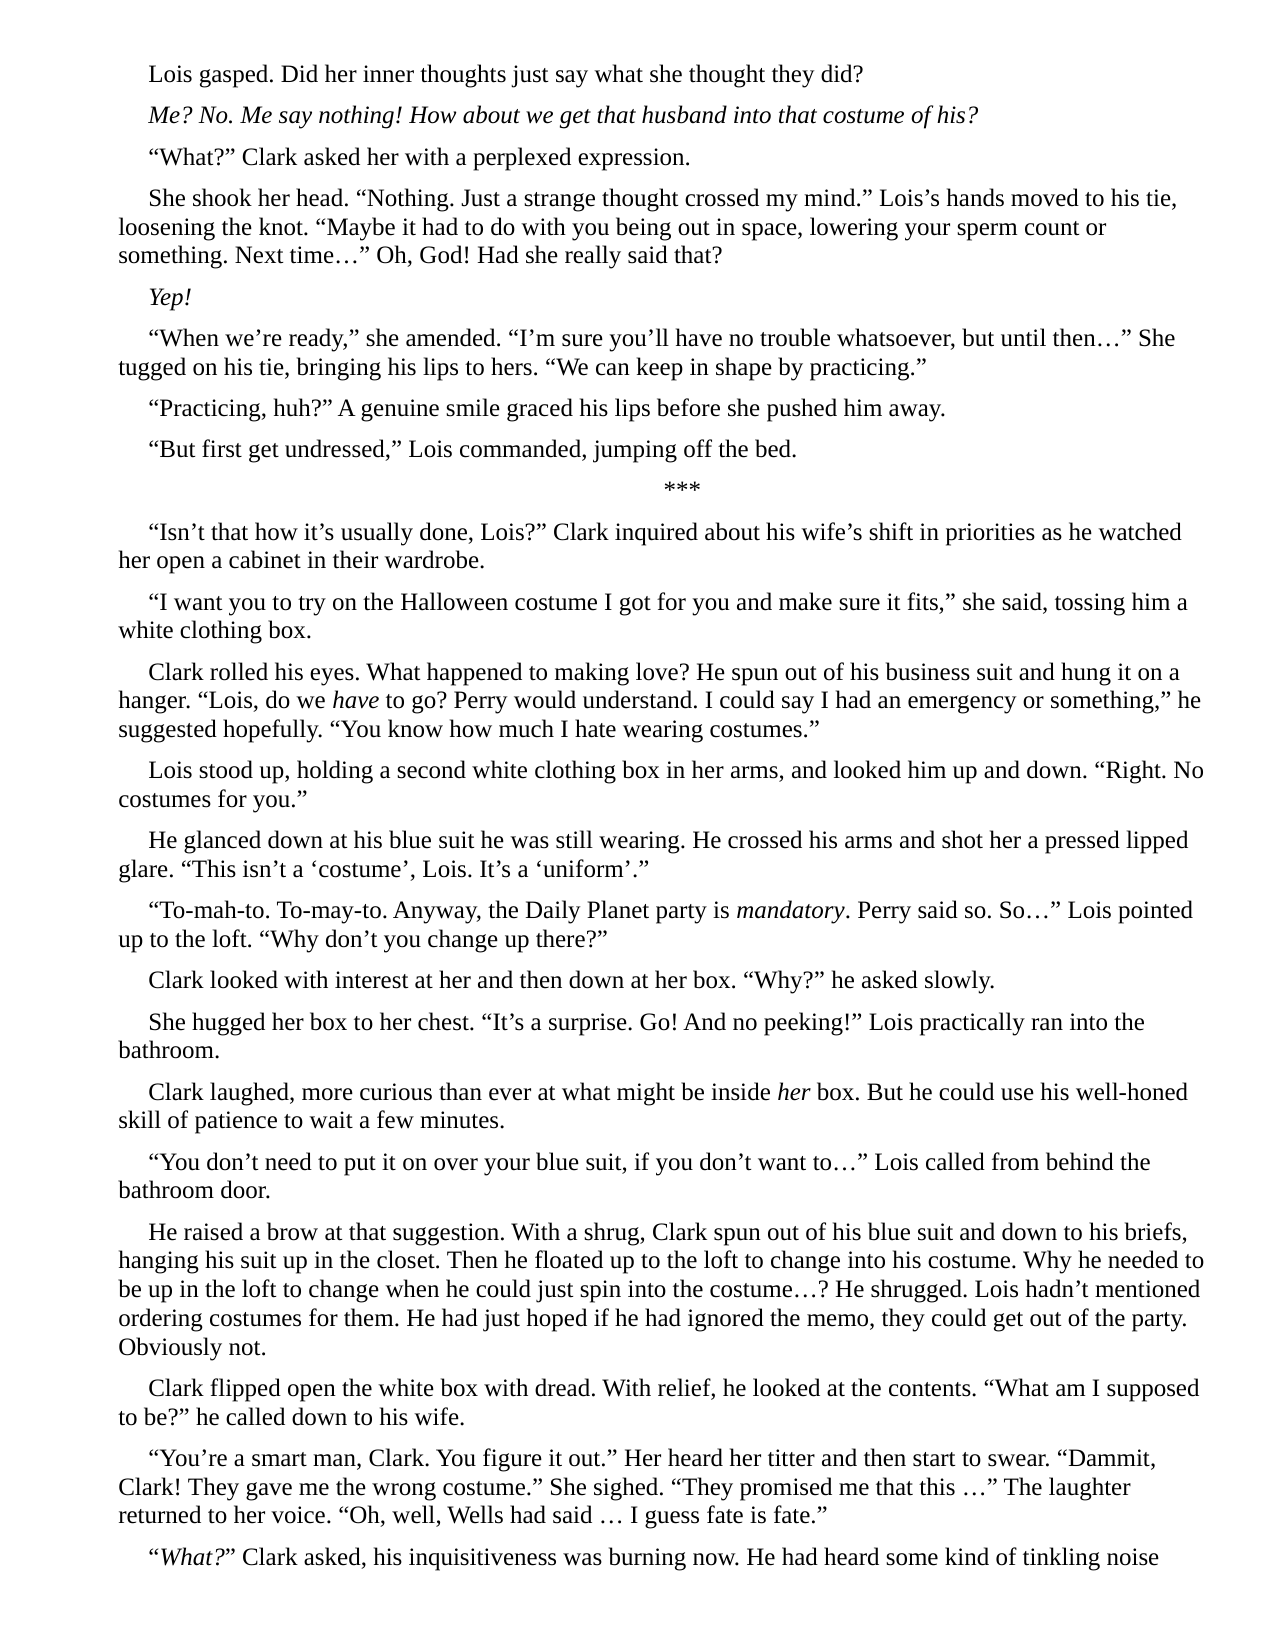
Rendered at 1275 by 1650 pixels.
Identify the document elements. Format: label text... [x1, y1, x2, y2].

text Lois gasped. Did her inner thoughts just say what she thought they did? [118, 59, 1216, 88]
text “When we’re ready,” she amended. “I’m sure you’ll have no trouble whatsoever, but until then…” She tugged on his tie, bringing his lips to hers. “We can keep in shape by practicing.” [118, 323, 1216, 380]
text He glanced down at his blue suit he was still wearing. He crossed his arms and shot her a pressed lipped glare. “This isn’t a ‘costume’, Lois. It’s a ‘uniform’.” [118, 825, 1216, 883]
text Clark laughed, more curious than ever at what might be inside her box. But he could use his well-honed skill of patience to wait a few minutes. [118, 1077, 1216, 1134]
text “Practicing, huh?” A genuine smile graced his lips before she pushed him away. [118, 393, 1216, 422]
text Me? No. Me say nothing! How about we get that husband into that costume of his? [118, 100, 1216, 129]
text “But first get undressed,” Lois commanded, jumping off the bed. [118, 434, 1216, 463]
text “You don’t need to put it on over your blue suit, if you don’t want to…” Lois called from behind the bathroom door. [118, 1147, 1216, 1204]
text “To-mah-to. To-may-to. Anyway, the Daily Planet party is mandatory. Perry said so. So…” Lois pointed up to the loft. “Why don’t you change up there?” [118, 895, 1216, 953]
text Yep! [118, 282, 1216, 310]
text “What?” Clark asked, his inquisitiveness was burning now. He had heard some kind of tinkling noise [118, 1542, 1216, 1570]
text Clark rolled his eyes. What happened to making love? He spun out of his business suit and hung it on a hanger. “Lois, do we have to go? Perry would understand. I could say I had an emergency or something,” he suggested hopefully. “You know how much I hate wearing costumes.” [118, 657, 1216, 743]
text *** [118, 475, 1216, 504]
text Clark flipped open the white box with dread. With relief, he looked at the contents. “What am I supposed to be?” he called down to his wife. [118, 1373, 1216, 1430]
text Clark looked with interest at her and then down at her box. “Why?” he asked slowly. [118, 965, 1216, 994]
text Lois stood up, holding a second white clothing box in her arms, and looked him up and down. “Right. No costumes for you.” [118, 755, 1216, 813]
text “You’re a smart man, Clark. You figure it out.” Her heard her titter and then start to swear. “Dammit, Clark! They gave me the wrong costume.” She sighed. “They promised me that this …” The laughter returned to her voice. “Oh, well, Wells had said … I guess fate is fate.” [118, 1443, 1216, 1529]
text She shook her head. “Nothing. Just a strange thought crossed my mind.” Lois’s hands moved to his tie, loosening the knot. “Maybe it had to do with you being out in space, lowering your sperm count or something. Next time…” Oh, God! Had she really said that? [118, 183, 1216, 269]
text He raised a brow at that suggestion. With a shrug, Clark spun out of his blue suit and down to his briefs, hanging his suit up in the closet. Then he floated up to the loft to change into his costume. Why he needed to be up in the loft to change when he could just spin into the costume…? He shrugged. Lois hadn’t mentioned ordering costumes for them. He had just hoped if he had ignored the memo, they could get out of the party. Obviously not. [118, 1217, 1216, 1360]
text “What?” Clark asked her with a perplexed expression. [118, 142, 1216, 170]
text “I want you to try on the Halloween costume I got for you and make sure it fits,” she said, tossing him a white clothing box. [118, 587, 1216, 644]
text “Isn’t that how it’s usually done, Lois?” Clark inquired about his wife’s shift in priorities as he watched her open a cabinet in their wardrobe. [118, 517, 1216, 574]
text She hugged her box to her chest. “It’s a surprise. Go! And no peeking!” Lois practically ran into the bathroom. [118, 1007, 1216, 1064]
